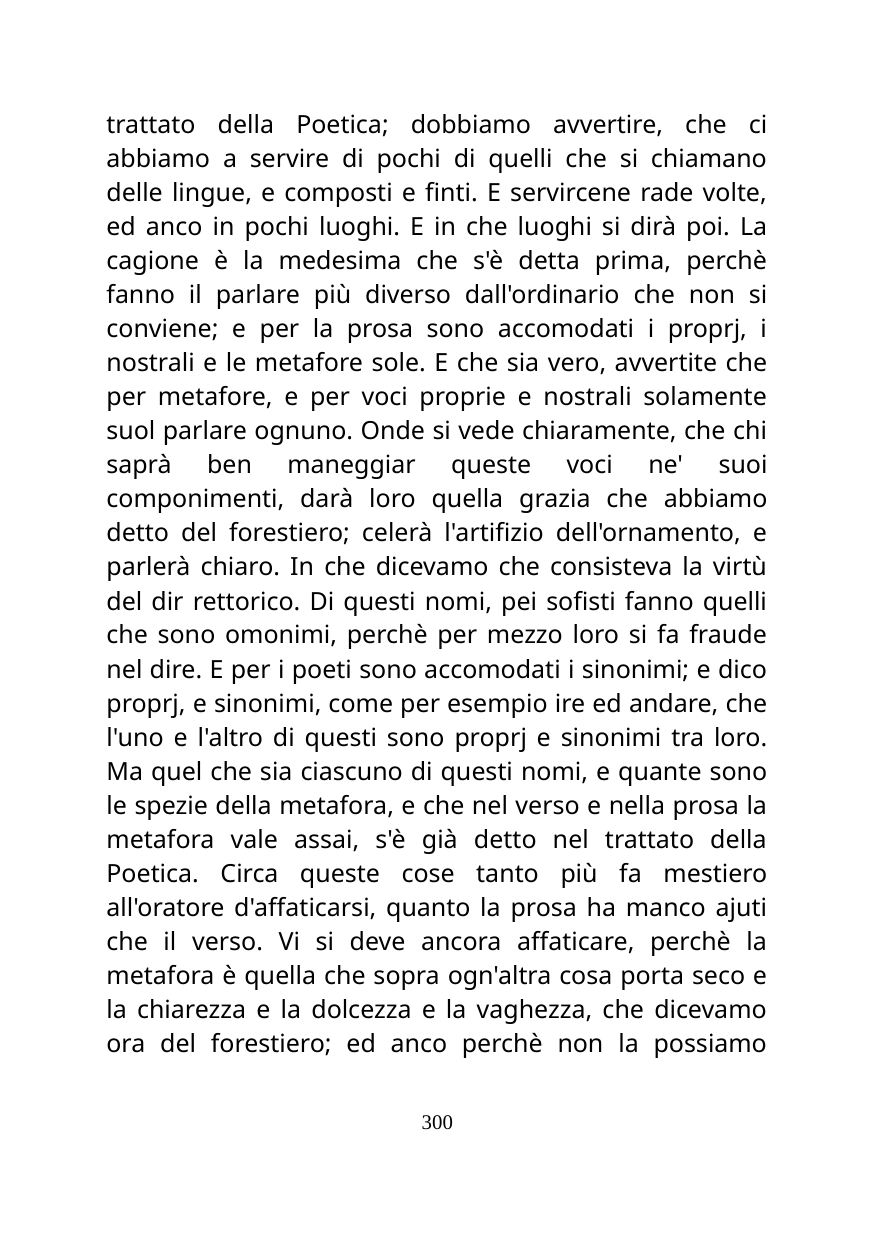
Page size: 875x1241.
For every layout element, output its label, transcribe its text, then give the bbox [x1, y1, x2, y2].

text trattato della Poetica; dobbiamo avvertire, che ci abbiamo a servire di pochi di quelli che si chiamano delle lingue, e composti e finti. E servircene rade volte, ed anco in pochi luoghi. E in che luoghi si dirà poi. La cagione è la medesima che s'è detta prima, perchè fanno il parlare più diverso dall'ordinario che non si conviene; e per la prosa sono accomodati i proprj, i nostrali e le metafore sole. E che sia vero, avvertite che per metafore, e per voci proprie e nostrali solamente suol parlare ognuno. Onde si vede chiaramente, che chi saprà ben maneggiar queste voci ne' suoi componimenti, darà loro quella grazia che abbiamo detto del forestiero; celerà l'artifizio dell'ornamento, e parlerà chiaro. In che dicevamo che consisteva la virtù del dir rettorico. Di questi nomi, pei sofisti fanno quelli che sono omonimi, perchè per mezzo loro si fa fraude nel dire. E per i poeti sono accomodati i sinonimi; e dico proprj, e sinonimi, come per esempio ire ed andare, che l'uno e l'altro di questi sono proprj e sinonimi tra loro. Ma quel che sia ciascuno di questi nomi, e quante sono le spezie della metafora, e che nel verso e nella prosa la metafora vale assai, s'è già detto nel trattato della Poetica. Circa queste cose tanto più fa mestiero all'oratore d'affaticarsi, quanto la prosa ha manco ajuti che il verso. Vi si deve ancora affaticare, perchè la metafora è quella che sopra ogn'altra cosa porta seco e la chiarezza e la dolcezza e la vaghezza, che dicevamo ora del forestiero; ed anco perchè non la possiamo [106, 106, 768, 1060]
